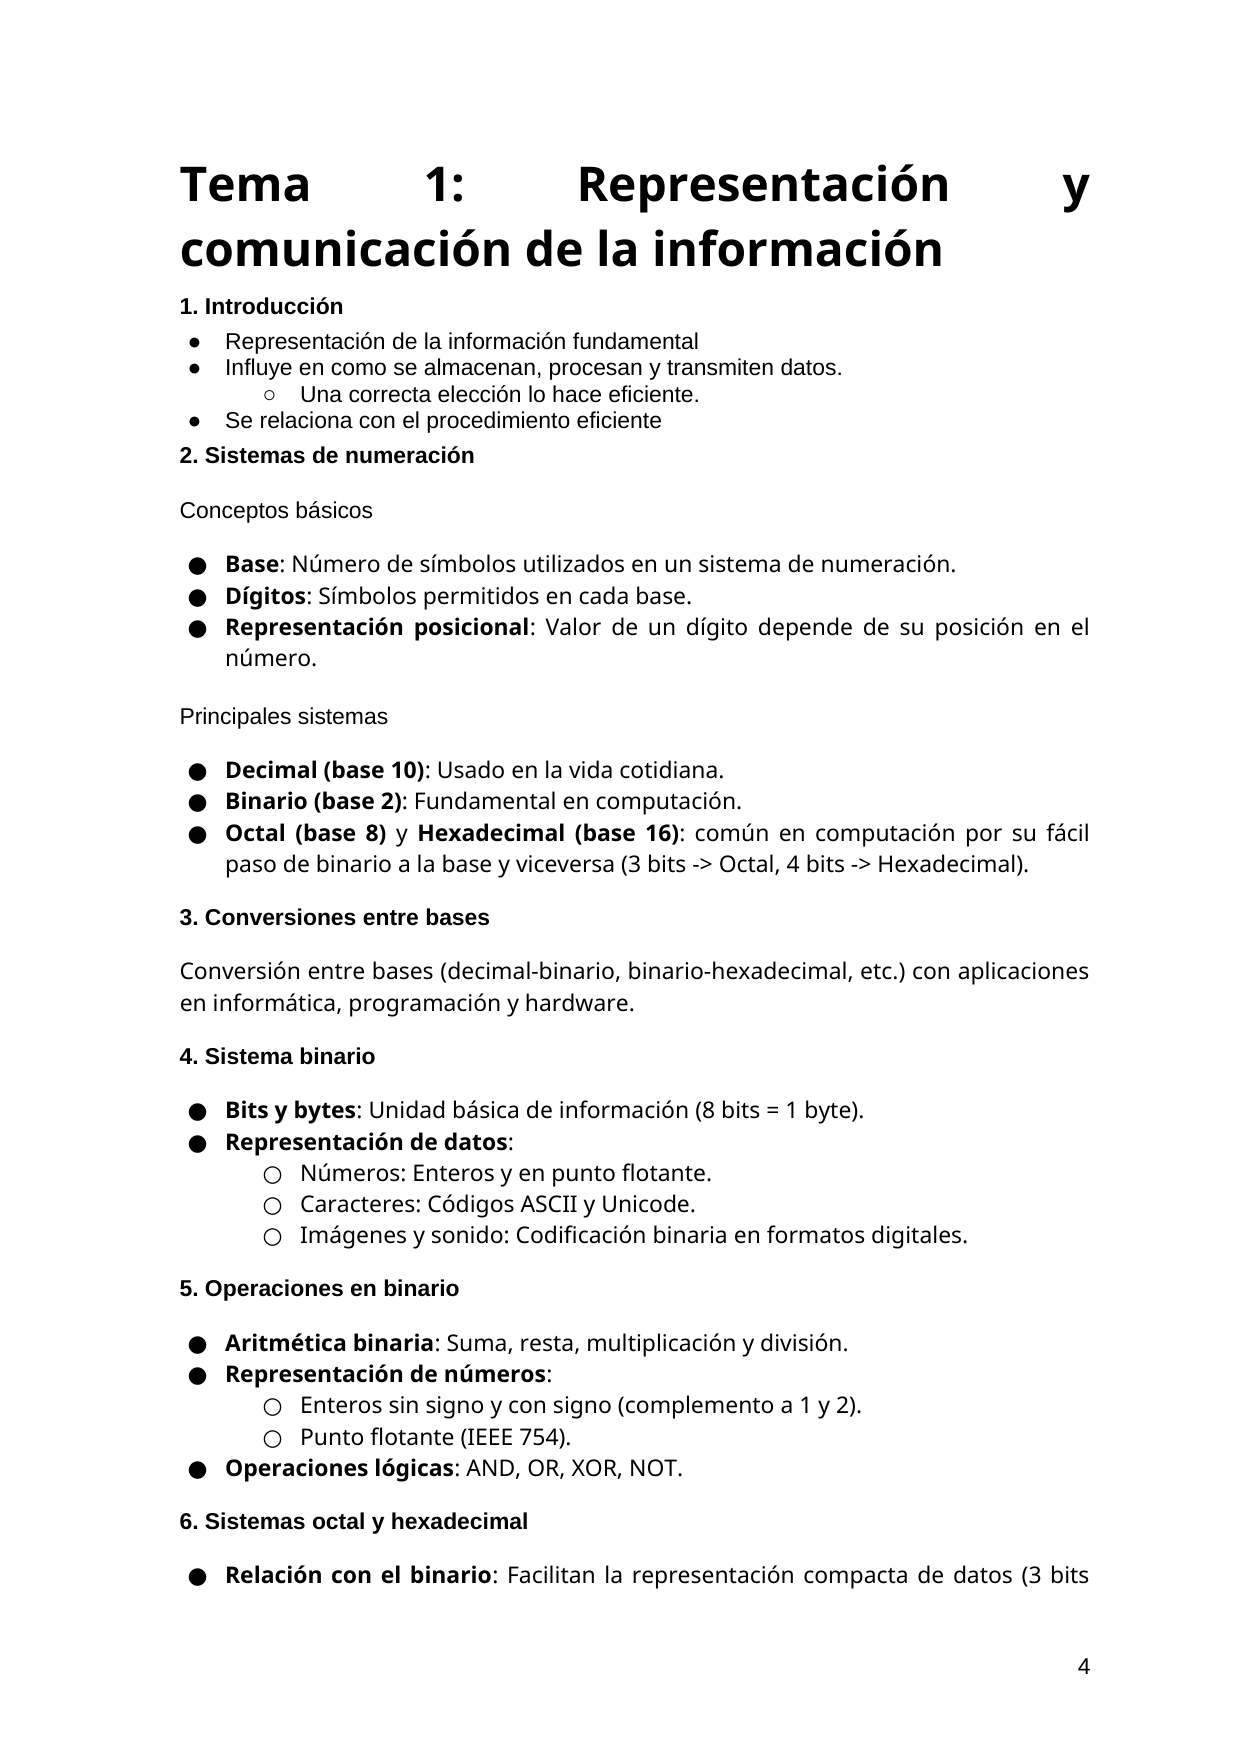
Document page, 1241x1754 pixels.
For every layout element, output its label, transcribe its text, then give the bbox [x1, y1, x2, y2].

list Se relaciona con el procedimiento eficiente [187, 407, 1090, 433]
list Enteros sin signo y con signo (complemento a 1 y 2). [262, 1389, 1090, 1421]
list Representación posicional: Valor de un dígito depende de su posición en el número. [187, 611, 1090, 673]
list Operaciones lógicas: AND, OR, XOR, NOT. [187, 1452, 1090, 1483]
list Una correcta elección lo hace eficiente. [262, 381, 1090, 407]
list Decimal (base 10): Usado en la vida cotidiana. [187, 754, 1090, 785]
list Bits y bytes: Unidad básica de información (8 bits = 1 byte). [187, 1094, 1090, 1125]
list Octal (base 8) y Hexadecimal (base 16): común en computación por su fácil paso de binario a la base y viceversa (3 bits -> Octal, 4 bits -> Hexadecimal). [187, 816, 1090, 879]
list Influye en como se almacenan, procesan y transmiten datos. [187, 354, 1090, 381]
list Caracteres: Códigos ASCII y Unicode. [262, 1188, 1090, 1219]
list Imágenes y sonido: Codificación binaria en formatos digitales. [262, 1219, 1090, 1250]
text 1. Introducción [179, 293, 1090, 319]
list Representación de datos: [187, 1125, 1090, 1157]
list Aritmética binaria: Suma, resta, multiplicación y división. [187, 1327, 1090, 1358]
list Representación de números: [187, 1358, 1090, 1389]
text Principales sistemas [179, 703, 1090, 729]
list Representación de la información fundamental [187, 328, 1090, 354]
text 2. Sistemas de numeración [179, 442, 1090, 468]
text Conversión entre bases (decimal-binario, binario-hexadecimal, etc.) con aplicaciones en informática, programación y hardware. [179, 955, 1090, 1018]
text 3. Conversiones entre bases [179, 904, 1090, 930]
subtitle Tema 1: Representación y comunicación de la información [179, 150, 1090, 281]
text 4. Sistema binario [179, 1043, 1090, 1069]
text 6. Sistemas octal y hexadecimal [179, 1508, 1090, 1534]
list Números: Enteros y en punto flotante. [262, 1157, 1090, 1188]
text Conceptos básicos [179, 497, 1090, 523]
list Base: Número de símbolos utilizados en un sistema de numeración. [187, 548, 1090, 580]
list Relación con el binario: Facilitan la representación compacta de datos (3 bits [187, 1559, 1090, 1591]
list Punto flotante (IEEE 754). [262, 1421, 1090, 1452]
text 5. Operaciones en binario [179, 1275, 1090, 1302]
list Binario (base 2): Fundamental en computación. [187, 785, 1090, 816]
list Dígitos: Símbolos permitidos en cada base. [187, 580, 1090, 611]
